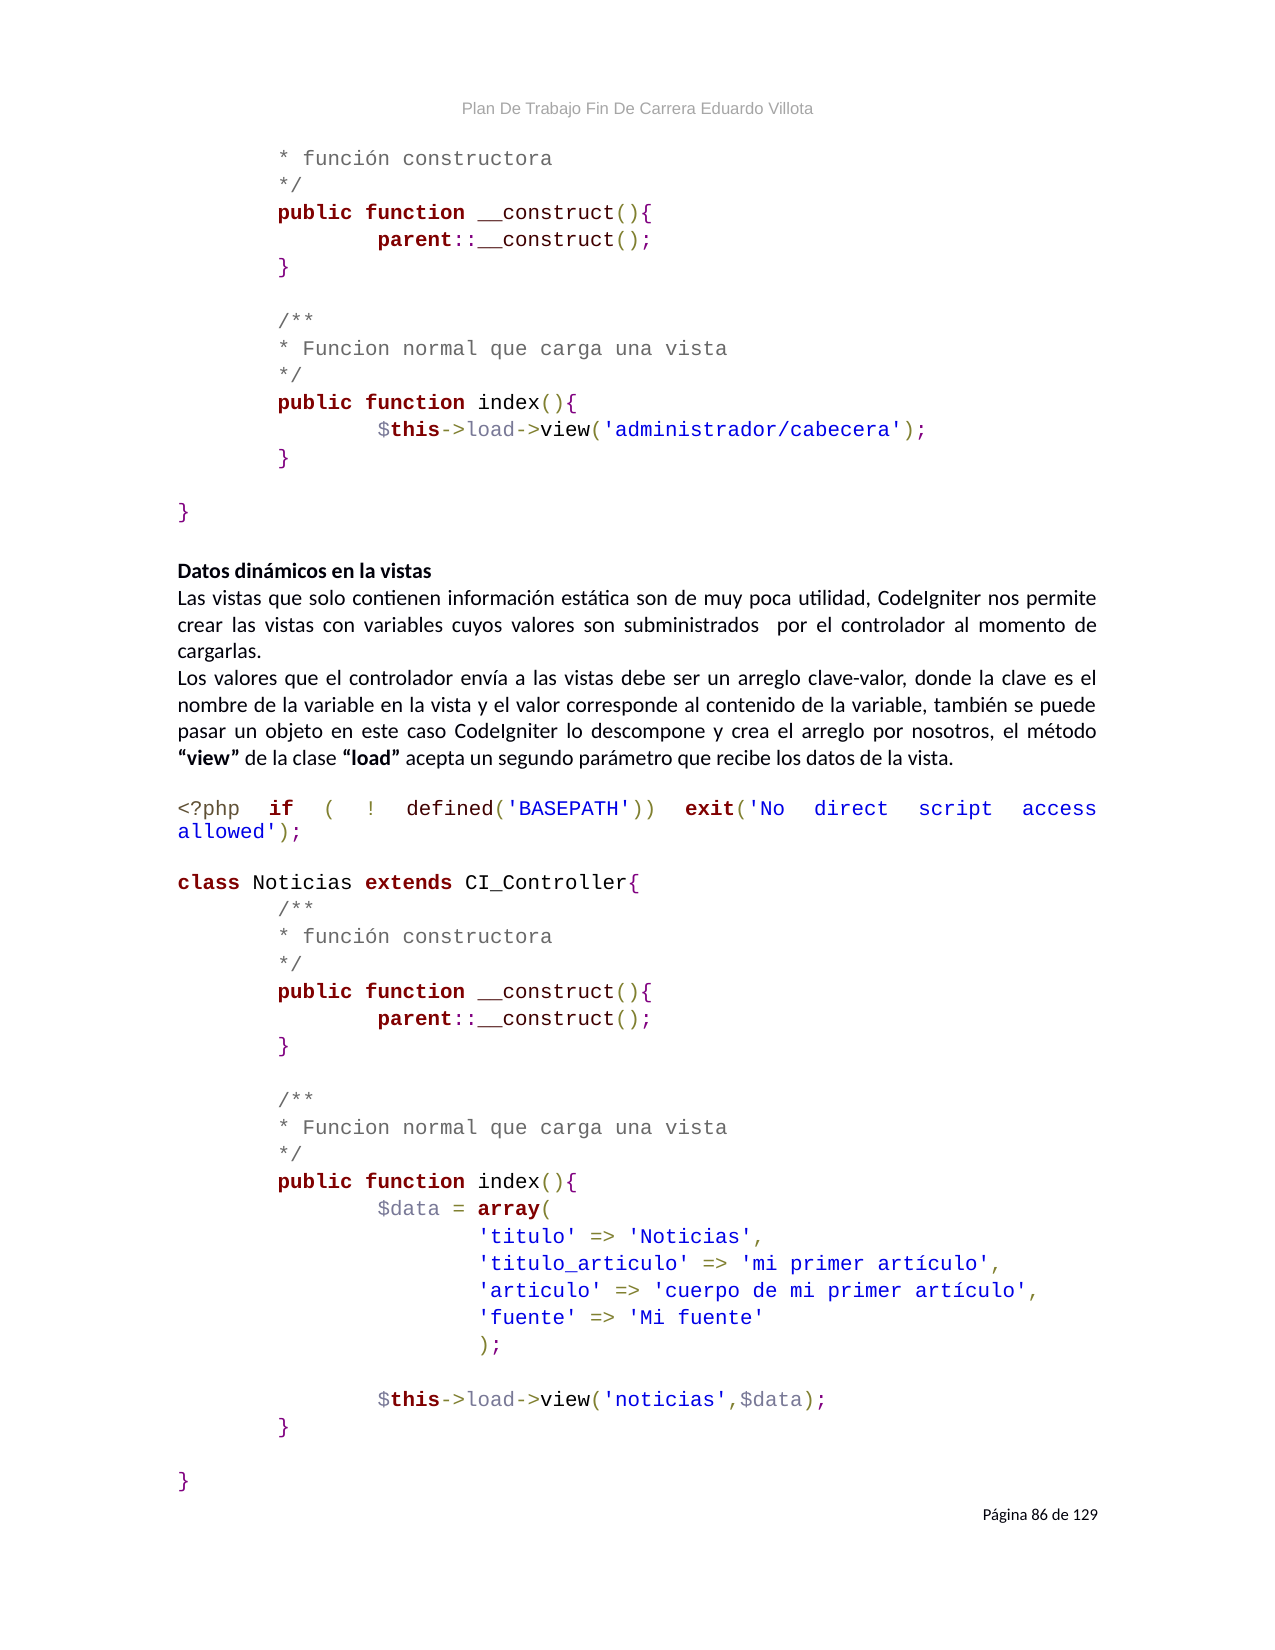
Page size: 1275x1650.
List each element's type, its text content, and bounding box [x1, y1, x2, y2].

text $this->load->view('administrador/cabecera'); [177, 419, 1098, 443]
text * función constructora [177, 927, 1098, 950]
text public function __construct(){ [177, 202, 1098, 226]
text } [177, 1470, 1098, 1494]
text */ [177, 365, 1098, 389]
text /** [177, 899, 1098, 923]
text } [177, 256, 1098, 280]
text */ [177, 175, 1098, 198]
text <?php if ( ! defined('BASEPATH')) exit('No direct script access allowed'); [177, 798, 1098, 845]
text public function index(){ [177, 392, 1098, 416]
text 'fuente' => 'Mi fuente' [177, 1307, 1098, 1331]
text $data = array( [177, 1198, 1098, 1222]
text */ [177, 954, 1098, 977]
text Datos dinámicos en la vistas [177, 558, 1098, 584]
text /** [177, 1090, 1098, 1113]
text ); [177, 1334, 1098, 1358]
text 'titulo' => 'Noticias', [177, 1226, 1098, 1249]
text /** [177, 311, 1098, 334]
text 'titulo_articulo' => 'mi primer artículo', [177, 1253, 1098, 1276]
text } [177, 1416, 1098, 1439]
text parent::__construct(); [177, 229, 1098, 253]
text */ [177, 1144, 1098, 1168]
text } [177, 501, 1098, 525]
text public function index(){ [177, 1171, 1098, 1195]
text } [177, 447, 1098, 470]
text $this->load->view('noticias',$data); [177, 1389, 1098, 1412]
text 'articulo' => 'cuerpo de mi primer artículo', [177, 1280, 1098, 1304]
text } [177, 1035, 1098, 1059]
text * Funcion normal que carga una vista [177, 338, 1098, 362]
text * Funcion normal que carga una vista [177, 1117, 1098, 1141]
text Los valores que el controlador envía a las vistas debe ser un arreglo clave-valor, donde la clave es el nombre de la variable en la vista y el valor corresponde al contenido de la variable, también se puede pasar un objeto en este caso CodeIgniter lo descompone y crea el arreglo por nosotros, el método “view” de la clase “load” acepta un segundo parámetro que recibe los datos de la vista. [177, 664, 1098, 771]
text public function __construct(){ [177, 981, 1098, 1004]
text * función constructora [177, 148, 1098, 171]
text parent::__construct(); [177, 1008, 1098, 1032]
text class Noticias extends CI_Controller{ [177, 872, 1098, 896]
text Las vistas que solo contienen información estática son de muy poca utilidad, CodeIgniter nos permite crear las vistas con variables cuyos valores son subministrados por el controlador al momento de cargarlas. [177, 584, 1098, 664]
